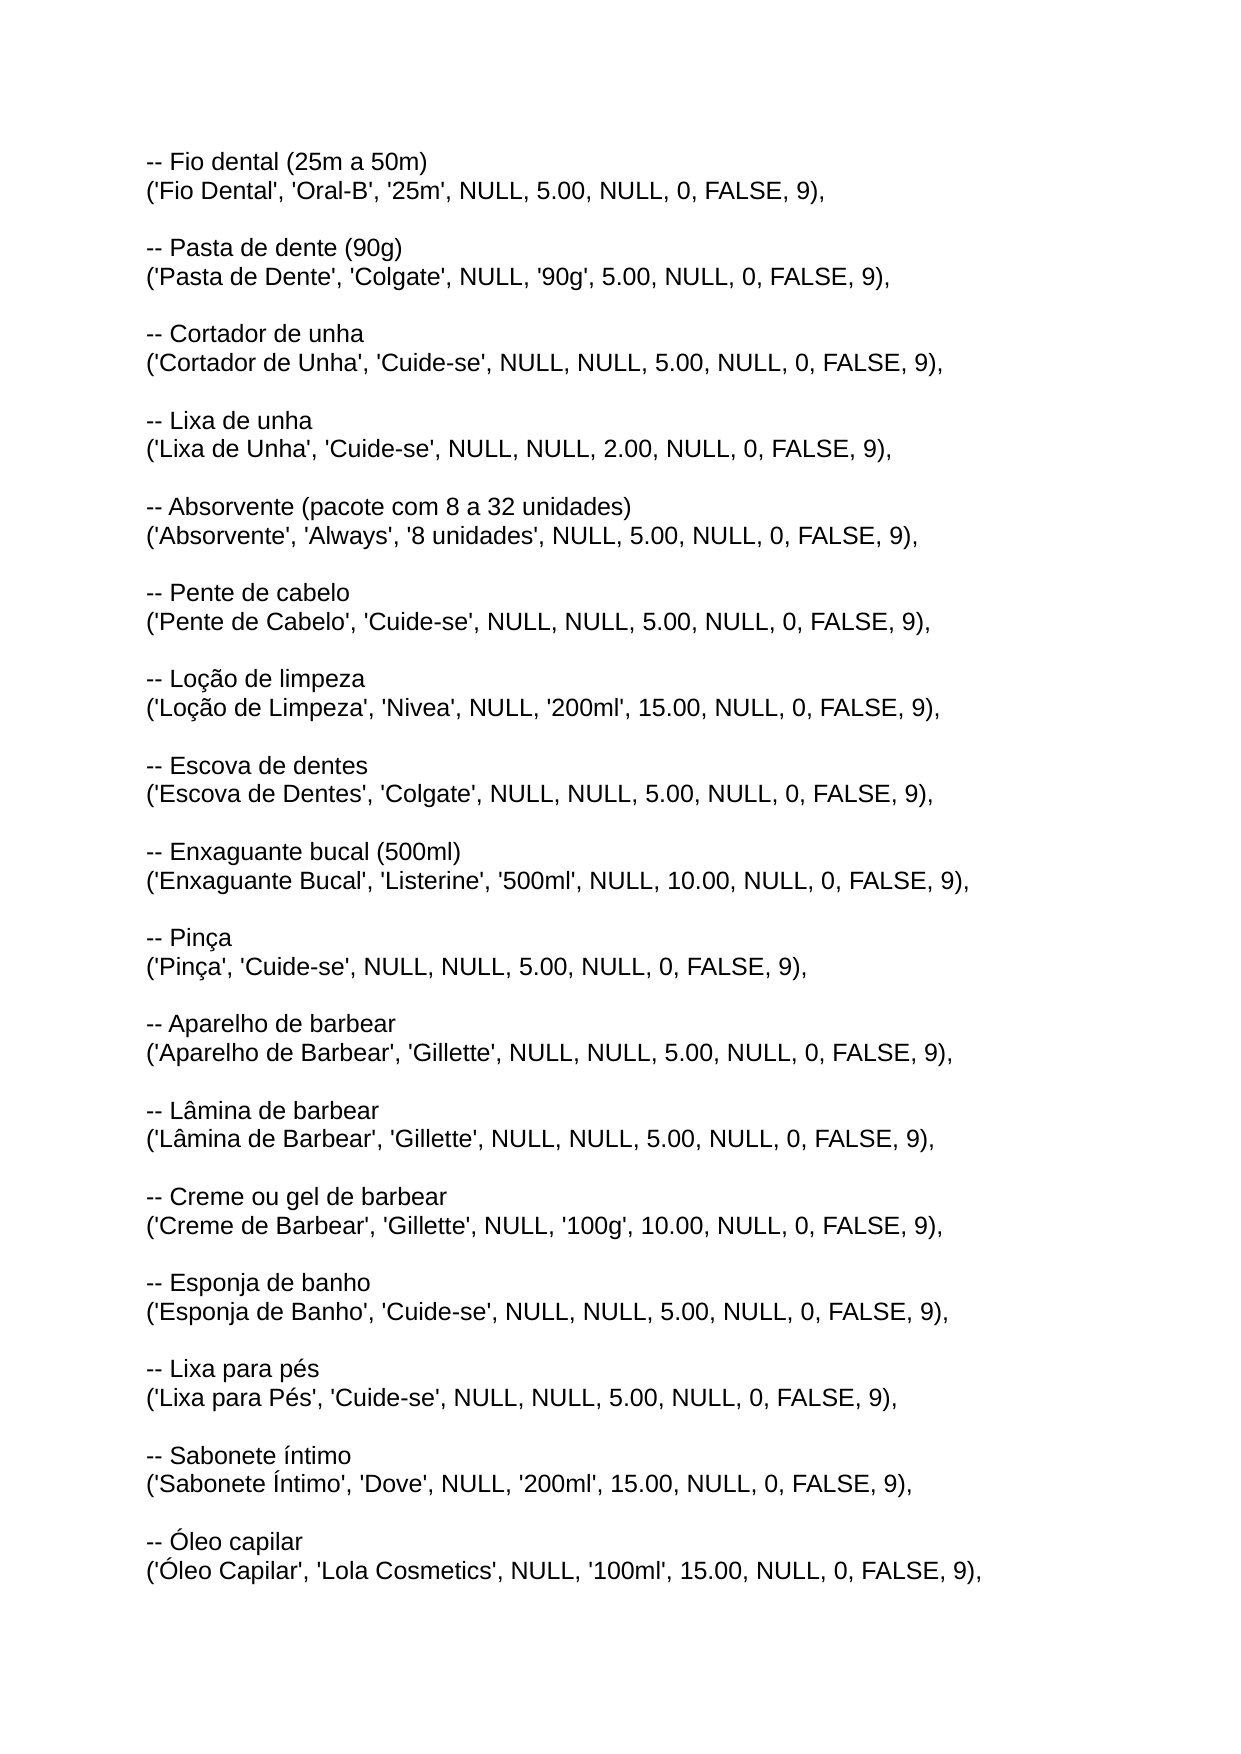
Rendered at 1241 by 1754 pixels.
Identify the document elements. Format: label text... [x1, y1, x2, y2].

text ('Cortador de Unha', 'Cuide-se', NULL, NULL, 5.00, NULL, 0, FALSE, 9), [118, 348, 1122, 377]
text ('Creme de Barbear', 'Gillette', NULL, '100g', 10.00, NULL, 0, FALSE, 9), [118, 1211, 1122, 1239]
text -- Loção de limpeza [118, 664, 1122, 693]
text ('Fio Dental', 'Oral-B', '25m', NULL, 5.00, NULL, 0, FALSE, 9), [118, 176, 1122, 204]
text -- Óleo capilar [118, 1527, 1122, 1556]
text -- Enxaguante bucal (500ml) [118, 837, 1122, 866]
text -- Fio dental (25m a 50m) [118, 147, 1122, 176]
text -- Pasta de dente (90g) [118, 233, 1122, 262]
text ('Lâmina de Barbear', 'Gillette', NULL, NULL, 5.00, NULL, 0, FALSE, 9), [118, 1124, 1122, 1153]
text -- Pinça [118, 923, 1122, 952]
text ('Pente de Cabelo', 'Cuide-se', NULL, NULL, 5.00, NULL, 0, FALSE, 9), [118, 607, 1122, 636]
text -- Lixa de unha [118, 406, 1122, 434]
text ('Lixa para Pés', 'Cuide-se', NULL, NULL, 5.00, NULL, 0, FALSE, 9), [118, 1383, 1122, 1412]
text ('Aparelho de Barbear', 'Gillette', NULL, NULL, 5.00, NULL, 0, FALSE, 9), [118, 1038, 1122, 1067]
text ('Escova de Dentes', 'Colgate', NULL, NULL, 5.00, NULL, 0, FALSE, 9), [118, 779, 1122, 808]
text ('Sabonete Íntimo', 'Dove', NULL, '200ml', 15.00, NULL, 0, FALSE, 9), [118, 1469, 1122, 1498]
text -- Creme ou gel de barbear [118, 1182, 1122, 1211]
text -- Aparelho de barbear [118, 1009, 1122, 1038]
text -- Escova de dentes [118, 751, 1122, 779]
text -- Pente de cabelo [118, 578, 1122, 607]
text -- Sabonete íntimo [118, 1441, 1122, 1469]
text ('Loção de Limpeza', 'Nivea', NULL, '200ml', 15.00, NULL, 0, FALSE, 9), [118, 693, 1122, 722]
text -- Esponja de banho [118, 1268, 1122, 1297]
text -- Lâmina de barbear [118, 1096, 1122, 1124]
text ('Pasta de Dente', 'Colgate', NULL, '90g', 5.00, NULL, 0, FALSE, 9), [118, 262, 1122, 291]
text -- Absorvente (pacote com 8 a 32 unidades) [118, 492, 1122, 521]
text ('Pinça', 'Cuide-se', NULL, NULL, 5.00, NULL, 0, FALSE, 9), [118, 952, 1122, 981]
text ('Absorvente', 'Always', '8 unidades', NULL, 5.00, NULL, 0, FALSE, 9), [118, 521, 1122, 549]
text -- Cortador de unha [118, 319, 1122, 348]
text ('Enxaguante Bucal', 'Listerine', '500ml', NULL, 10.00, NULL, 0, FALSE, 9), [118, 866, 1122, 894]
text ('Esponja de Banho', 'Cuide-se', NULL, NULL, 5.00, NULL, 0, FALSE, 9), [118, 1297, 1122, 1326]
text ('Óleo Capilar', 'Lola Cosmetics', NULL, '100ml', 15.00, NULL, 0, FALSE, 9), [118, 1556, 1122, 1584]
text -- Lixa para pés [118, 1354, 1122, 1383]
text ('Lixa de Unha', 'Cuide-se', NULL, NULL, 2.00, NULL, 0, FALSE, 9), [118, 434, 1122, 463]
